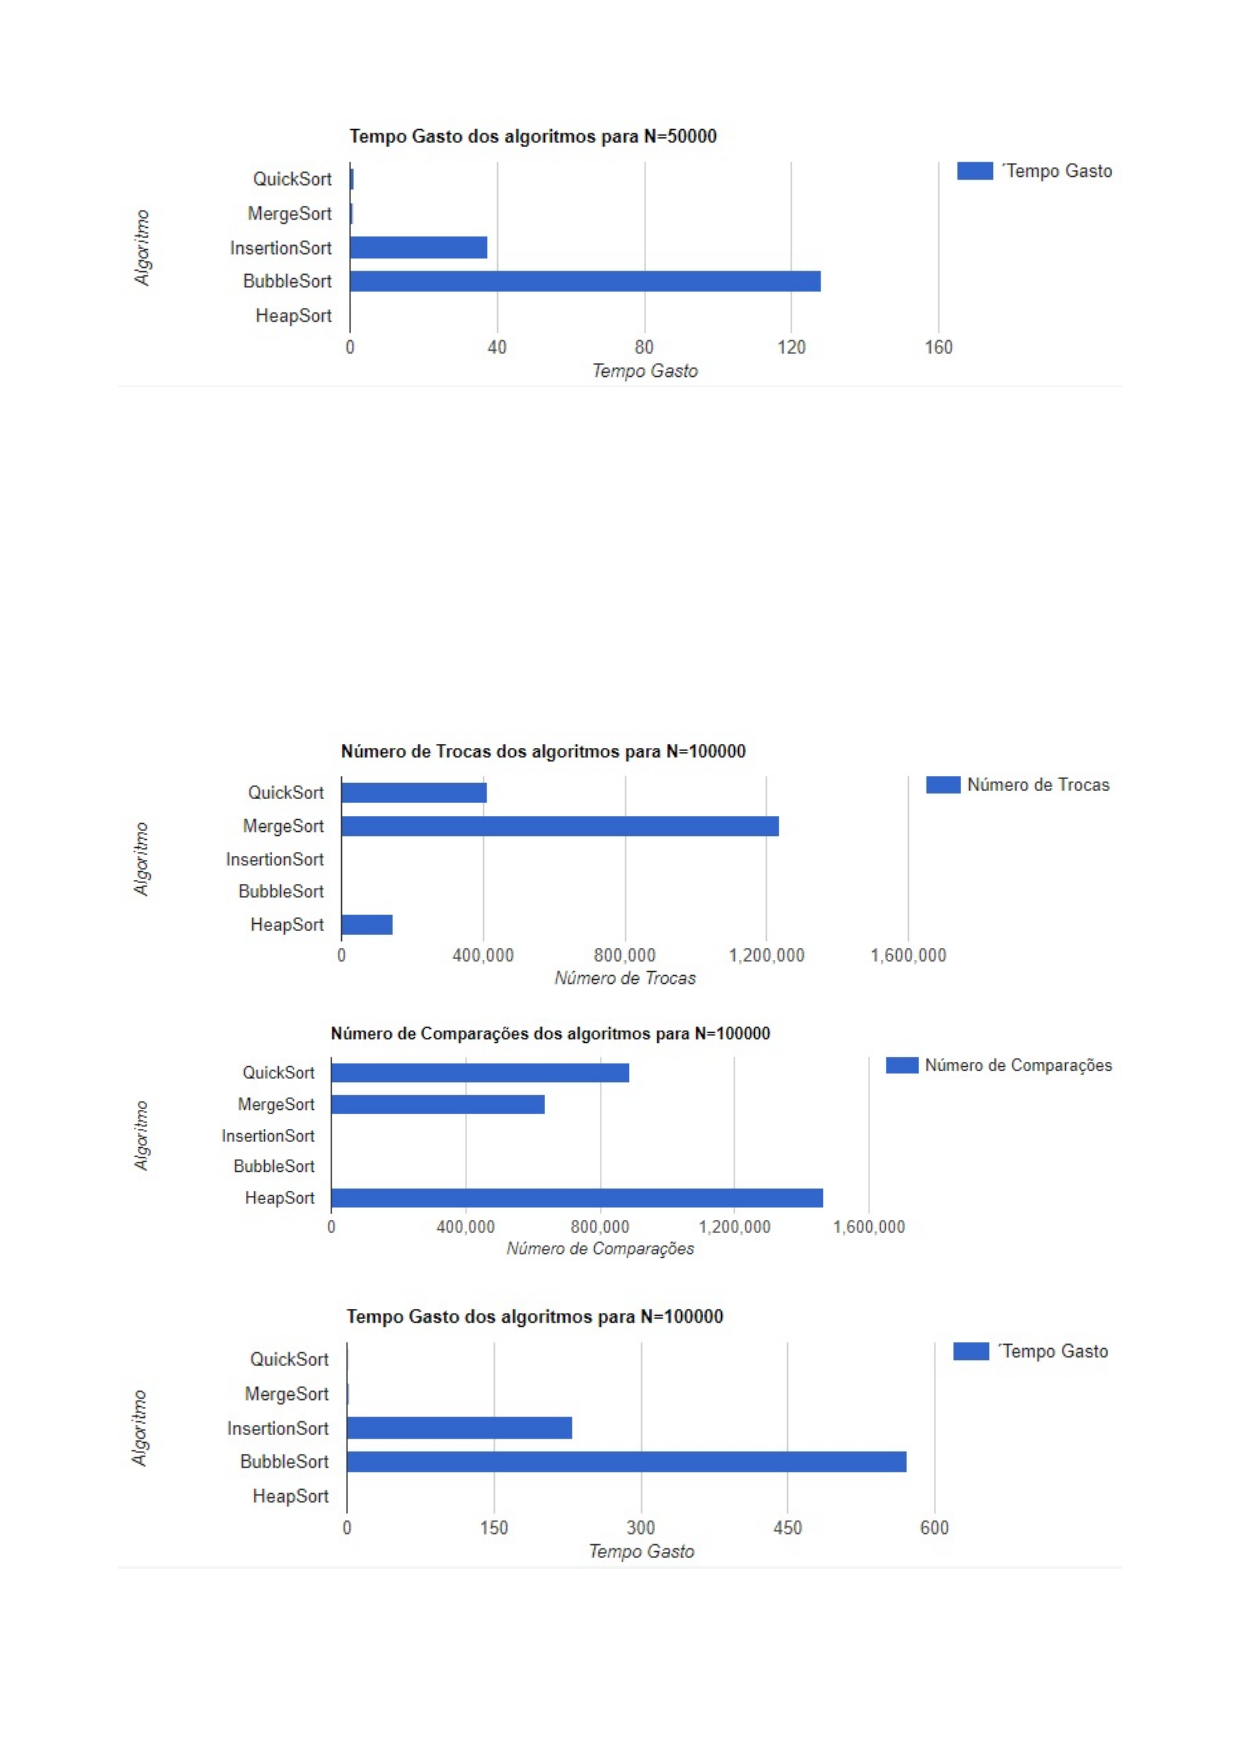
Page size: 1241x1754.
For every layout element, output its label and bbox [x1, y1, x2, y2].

picture [118, 1018, 1123, 1262]
picture [118, 118, 1123, 387]
picture [118, 731, 1123, 991]
picture [118, 1290, 1123, 1569]
